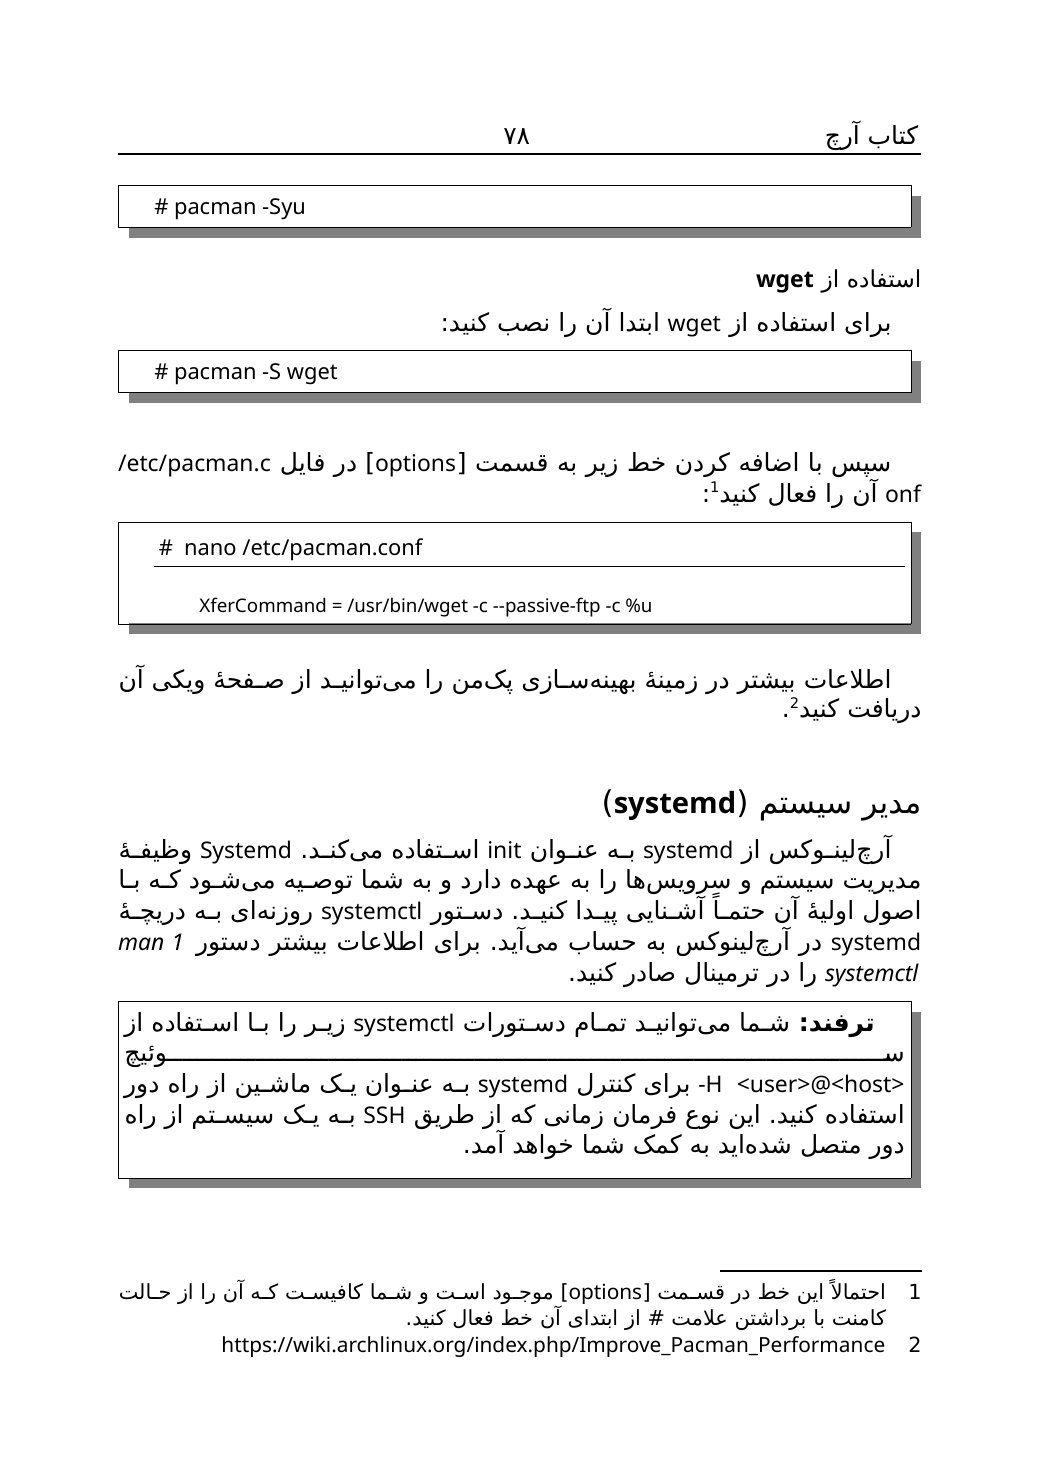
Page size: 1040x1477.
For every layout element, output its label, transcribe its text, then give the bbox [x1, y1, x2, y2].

text احتمالاً این خط در قسمت [options] موجود است و شما کافیست که آن را از حالت کامنت با برداشتن علامت # از ابتدای آن خط فعال کنید. [118, 1277, 921, 1330]
subtitle مدیر سیستم (systemd) [118, 783, 921, 822]
table_header # nano /etc/pacman.conf XferCommand = /usr/bin/wget -c --passive-ftp -c %u [119, 523, 911, 623]
text سپس با اضافه کردن خط زیر به قسمت [options] در فایل ‎/etc/pacman.conf آن را فعال کنید: [118, 447, 921, 509]
text برای استفاده از wget ابتدا آن را نصب کنید: [118, 306, 921, 338]
text اطلاعات بیشتر در زمینهٔ بهینه‌سازی پک‌من را می‌توانید از صفحهٔ ویکی آن دریافت کنید. [118, 665, 921, 724]
text آرچ‌لینوکس از systemd به عنوان init استفاده می‌کند. Systemd وظیفهٔ مدیریت سیستم و سرویس‌ها را به عهده دارد و به شما توصیه می‌شود که با اصول اولیهٔ آن حتماً آشنایی پیدا کنید. دستور systemctl روزنه‌ای به دریچهٔ systemd در آرچ‌لینوکس به حساب می‌آید. برای اطلاعات بیشتر دستور man 1 systemctl را در ترمینال صادر کنید. [118, 834, 921, 988]
table_header # pacman -S wget [119, 351, 911, 392]
table_header ترفند: شما می‌توانید تمام دستورات systemctl زیر را با استفاده از سوئیچ ‎-H <user>@<host>‎ برای کنترل systemd به عنوان یک ماشین از راه دور استفاده کنید. این نوع فرمان زمانی که از طریق SSH به یک سیستم از راه دور متصل شده‌اید به کمک شما خواهد آمد. [119, 1002, 911, 1178]
subtitle استفاده از wget [118, 263, 921, 294]
table_header # pacman -Syu [119, 186, 911, 227]
text https://wiki.archlinux.org/index.php/Improve_Pacman_Performance [118, 1330, 921, 1358]
